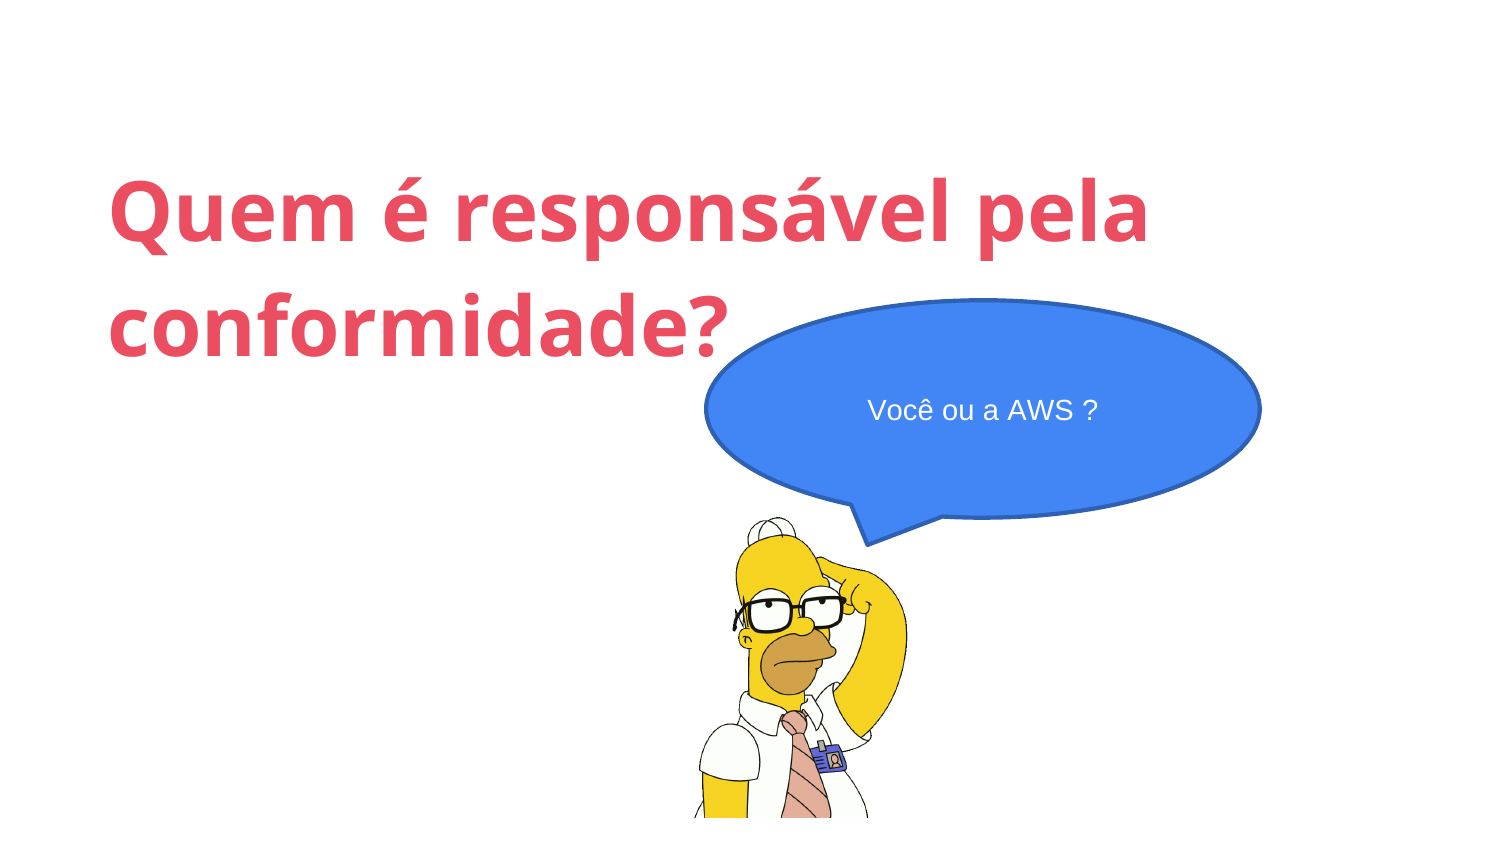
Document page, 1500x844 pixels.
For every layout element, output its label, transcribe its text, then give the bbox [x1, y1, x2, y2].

text_box Você ou a AWS ? [706, 300, 1260, 517]
picture [575, 517, 1026, 818]
text_box Quem é responsável pela conformidade? [92, 128, 1499, 227]
